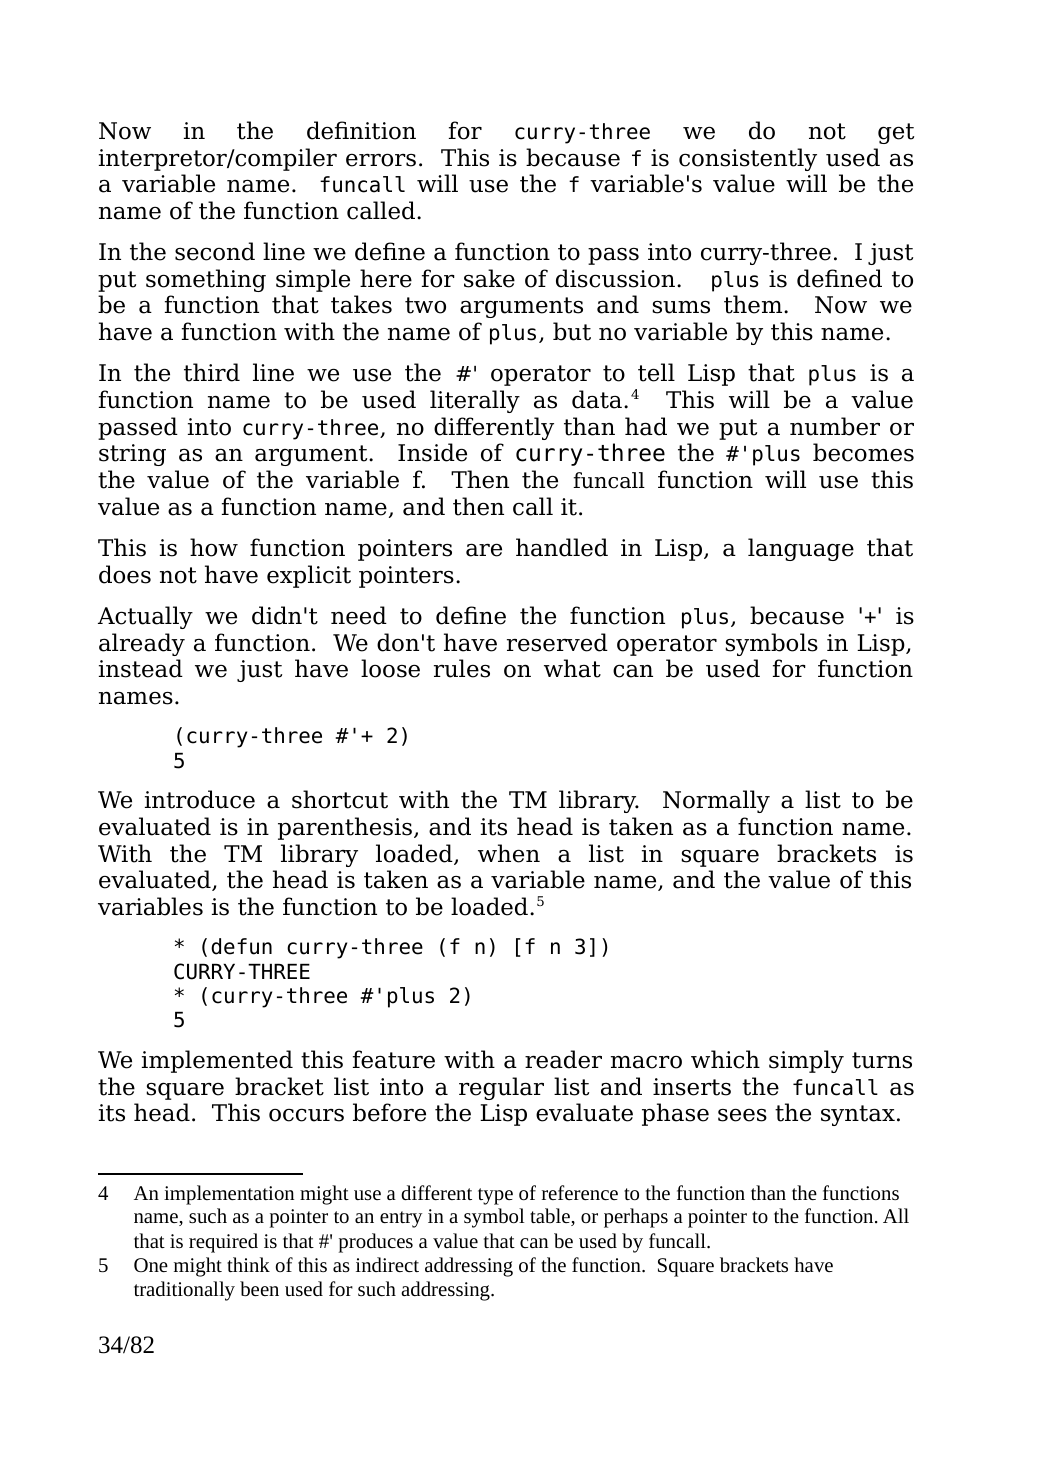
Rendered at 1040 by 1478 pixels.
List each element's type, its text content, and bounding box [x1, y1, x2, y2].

text One might think of this as indirect addressing of the function. Square brackets have traditionally been used for such addressing. [98, 1253, 914, 1301]
text Actually we didn't need to define the function plus, because '+' is already a function. We don't have reserved operator symbols in Lisp, instead we just have loose rules on what can be used for function names. [98, 603, 914, 710]
text Now in the definition for curry-three we do not get interpretor/compiler errors. This is because f is consistently used as a variable name. funcall will use the f variable's value will be the name of the function called. [98, 118, 914, 225]
text In the second line we define a function to pass into curry-three. I just put something simple here for sake of discussion. plus is defined to be a function that takes two arguments and sums them. Now we have a function with the name of plus, but no variable by this name. [98, 239, 914, 346]
text CURRY-THREE [173, 960, 914, 984]
text * (defun curry-three (f n) [f n 3]) [173, 935, 914, 960]
text We introduce a shortcut with the TM library. Normally a list to be evaluated is in parenthesis, and its head is taken as a function name. With the TM library loaded, when a list in square brackets is evaluated, the head is taken as a variable name, and the value of this variables is the function to be loaded. [98, 787, 914, 921]
text In the third line we use the #' operator to tell Lisp that plus is a function name to be used literally as data. This will be a value passed into curry-three, no differently than had we put a number or string as an argument. Inside of curry-three the #'plus becomes the value of the variable f. Then the funcall function will use this value as a function name, and then call it. [98, 361, 914, 521]
text An implementation might use a different type of reference to the function than the functions name, such as a pointer to an entry in a symbol table, or perhaps a pointer to the function. All that is required is that #' produces a value that can be used by funcall. [98, 1180, 914, 1253]
text This is how function pointers are handled in Lisp, a language that does not have explicit pointers. [98, 535, 914, 588]
text 5 [173, 1008, 914, 1032]
text * (curry-three #'plus 2) [173, 984, 914, 1008]
text 5 [173, 749, 914, 773]
text We implemented this feature with a reader macro which simply turns the square bracket list into a regular list and inserts the funcall as its head. This occurs before the Lisp evaluate phase sees the syntax. [98, 1047, 914, 1127]
text (curry-three #'+ 2) [173, 724, 914, 749]
